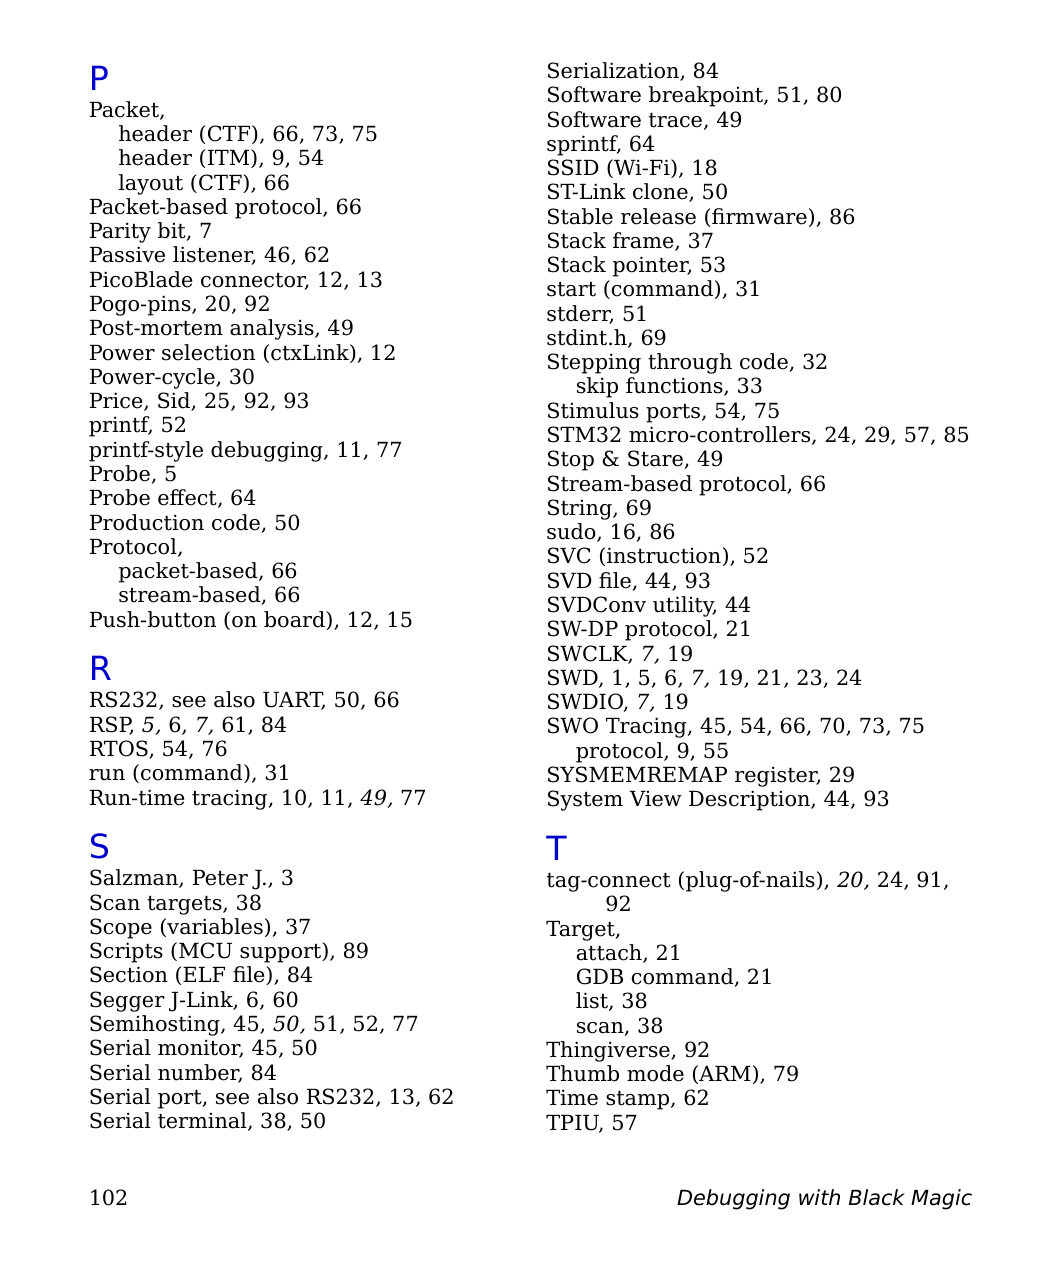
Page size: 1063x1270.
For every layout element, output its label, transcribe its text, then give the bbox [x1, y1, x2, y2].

text Production code, 50 [88, 511, 517, 535]
text Parity bit, 7 [88, 219, 517, 243]
text Time stamp, 62 [546, 1086, 974, 1111]
text printf, 52 [88, 413, 517, 438]
text Push-button (on board), 12, 15 [88, 608, 517, 632]
text String, 69 [546, 496, 974, 520]
text Power-cycle, 30 [88, 365, 517, 389]
text Price, Sid, 25, 92, 93 [88, 389, 517, 413]
text Stimulus ports, 54, 75 [546, 399, 974, 423]
text TPIU, 57 [546, 1111, 974, 1135]
text Probe, 5 [88, 462, 517, 486]
text run (command), 31 [88, 761, 517, 786]
text Post-mortem analysis, 49 [88, 316, 517, 341]
text STM32 micro-controllers, 24, 29, 57, 85 [546, 423, 974, 447]
text P [88, 59, 517, 98]
text Segger J-Link, 6, 60 [88, 988, 517, 1012]
text Packet, [88, 98, 517, 122]
text packet-based, 66 [118, 559, 517, 583]
text stdint.h, 69 [546, 326, 974, 350]
text Probe effect, 64 [88, 486, 517, 511]
text PicoBlade connector, 12, 13 [88, 268, 517, 292]
text Scope (variables), 37 [88, 915, 517, 939]
text Stack frame, 37 [546, 229, 974, 253]
text Passive listener, 46, 62 [88, 243, 517, 268]
text Serial port, see also RS232, 13, 62 [88, 1085, 517, 1109]
text SWO Tracing, 45, 54, 66, 70, 73, 75 [546, 714, 974, 739]
text Semihosting, 45, 50, 51, 52, 77 [88, 1012, 517, 1036]
text Target, [546, 917, 974, 941]
text Protocol, [88, 535, 517, 559]
text Thumb mode (ARM), 79 [546, 1062, 974, 1086]
text SWDIO, 7, 19 [546, 690, 974, 714]
text SVD file, 44, 93 [546, 569, 974, 593]
text Scripts (MCU support), 89 [88, 939, 517, 963]
text header (ITM), 9, 54 [118, 146, 517, 171]
text skip functions, 33 [576, 374, 974, 399]
text Pogo-pins, 20, 92 [88, 292, 517, 316]
text Salzman, Peter J., 3 [88, 866, 517, 891]
text Stable release (firmware), 86 [546, 205, 974, 229]
text RSP, 5, 6, 7, 61, 84 [88, 713, 517, 737]
text SWCLK, 7, 19 [546, 642, 974, 666]
text header (CTF), 66, 73, 75 [118, 122, 517, 146]
text protocol, 9, 55 [576, 739, 974, 763]
text Packet-based protocol, 66 [88, 195, 517, 219]
text SVDConv utility, 44 [546, 593, 974, 617]
text Stack pointer, 53 [546, 253, 974, 277]
text Serial monitor, 45, 50 [88, 1036, 517, 1061]
text sudo, 16, 86 [546, 520, 974, 544]
text RS232, see also UART, 50, 66 [88, 688, 517, 713]
text list, 38 [576, 989, 974, 1014]
text S [88, 827, 517, 866]
text Serial terminal, 38, 50 [88, 1109, 517, 1133]
text Thingiverse, 92 [546, 1038, 974, 1062]
text Scan targets, 38 [88, 891, 517, 915]
text scan, 38 [576, 1014, 974, 1038]
text SYSMEMREMAP register, 29 [546, 763, 974, 787]
text Serialization, 84 [546, 59, 974, 83]
text SW-DP protocol, 21 [546, 617, 974, 642]
text tag-connect (plug-of-nails), 20, 24, 91, 92 [546, 868, 974, 917]
text Run-time tracing, 10, 11, 49, 77 [88, 786, 517, 810]
text T [546, 829, 974, 868]
text stream-based, 66 [118, 583, 517, 608]
text Software breakpoint, 51, 80 [546, 83, 974, 108]
text SSID (Wi-Fi), 18 [546, 156, 974, 180]
text System View Description, 44, 93 [546, 787, 974, 811]
text layout (CTF), 66 [118, 171, 517, 195]
text Software trace, 49 [546, 108, 974, 132]
text sprintf, 64 [546, 132, 974, 156]
text SWD, 1, 5, 6, 7, 19, 21, 23, 24 [546, 666, 974, 690]
text Section (ELF file), 84 [88, 963, 517, 988]
text Stepping through code, 32 [546, 350, 974, 374]
text GDB command, 21 [576, 965, 974, 989]
text stderr, 51 [546, 302, 974, 326]
text RTOS, 54, 76 [88, 737, 517, 761]
text R [88, 649, 517, 688]
text Stream-based protocol, 66 [546, 472, 974, 496]
text start (command), 31 [546, 277, 974, 302]
text Serial number, 84 [88, 1061, 517, 1085]
text Power selection (ctxLink), 12 [88, 341, 517, 365]
text printf-style debugging, 11, 77 [88, 438, 517, 462]
text attach, 21 [576, 941, 974, 965]
text SVC (instruction), 52 [546, 544, 974, 569]
text ST-Link clone, 50 [546, 180, 974, 205]
text Stop & Stare, 49 [546, 447, 974, 472]
